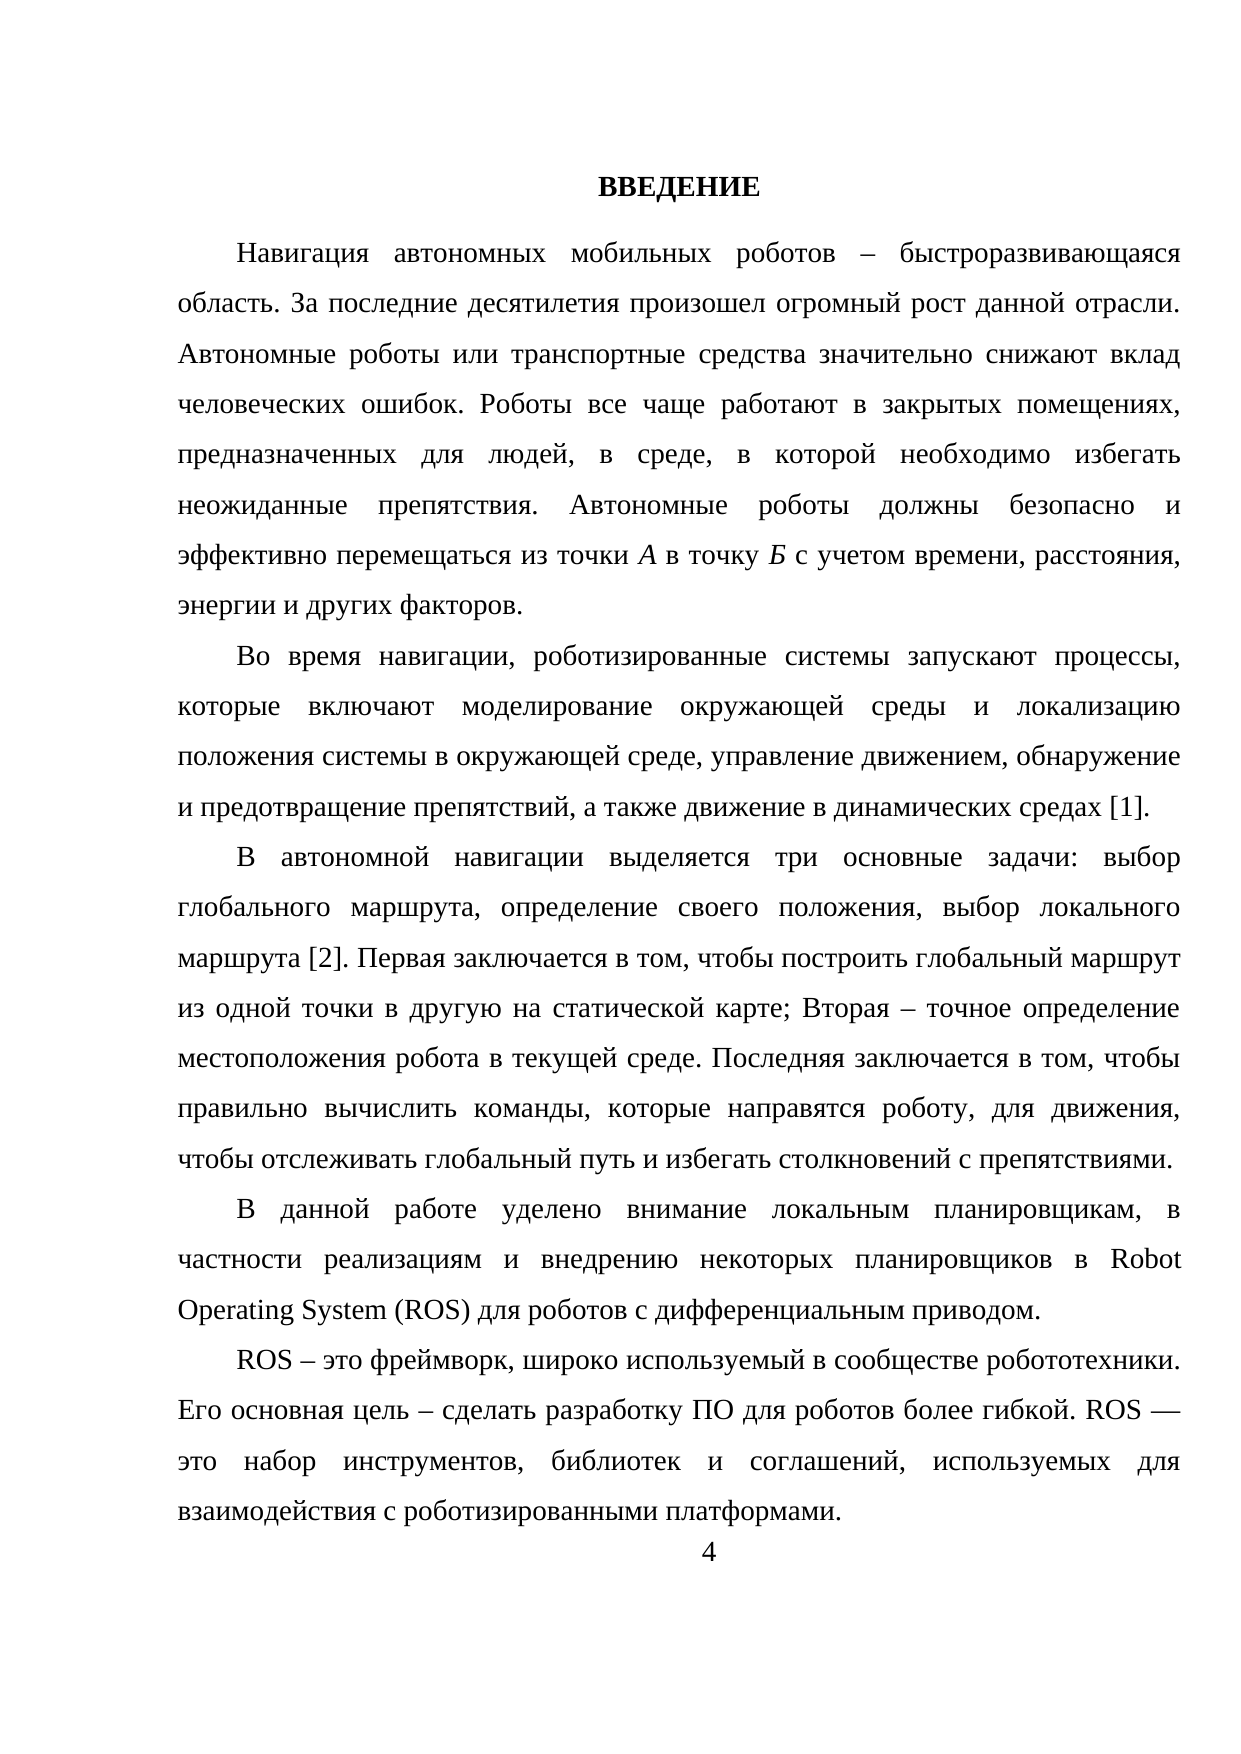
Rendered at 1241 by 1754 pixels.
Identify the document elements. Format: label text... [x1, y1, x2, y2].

subtitle Введение [177, 169, 1181, 202]
text В данной работе уделено внимание локальным планировщикам, в частности реализациям и внедрению некоторых планировщиков в Robot Operating System (ROS) для роботов с дифференциальным приводом. [177, 1191, 1181, 1325]
text Во время навигации, роботизированные системы запускают процессы, которые включают моделирование окружающей среды и локализацию положения системы в окружающей среде, управление движением, обнаружение и предотвращение препятствий, а также движение в динамических средах [1]. [177, 638, 1181, 822]
text Навигация автономных мобильных роботов – быстроразвивающаяся область. За последние десятилетия произошел огромный рост данной отрасли. Автономные роботы или транспортные средства значительно снижают вклад человеческих ошибок. Роботы все чаще работают в закрытых помещениях, предназначенных для людей, в среде, в которой необходимо избегать неожиданные препятствия. Автономные роботы должны безопасно и эффективно перемещаться из точки А в точку Б с учетом времени, расстояния, энергии и других факторов. [177, 235, 1181, 621]
text В автономной навигации выделяется три основные задачи: выбор глобального маршрута, определение своего положения, выбор локального маршрута [2]. Первая заключается в том, чтобы построить глобальный маршрут из одной точки в другую на статической карте; Вторая – точное определение местоположения робота в текущей среде. Последняя заключается в том, чтобы правильно вычислить команды, которые направятся роботу, для движения, чтобы отслеживать глобальный путь и избегать столкновений с препятствиями. [177, 839, 1181, 1174]
text ROS – это фреймворк, широко используемый в сообществе робототехники. Его основная цель – сделать разработку ПО для роботов более гибкой. ROS — это набор инструментов, библиотек и соглашений, используемых для взаимодействия с роботизированными платформами. [177, 1342, 1181, 1527]
